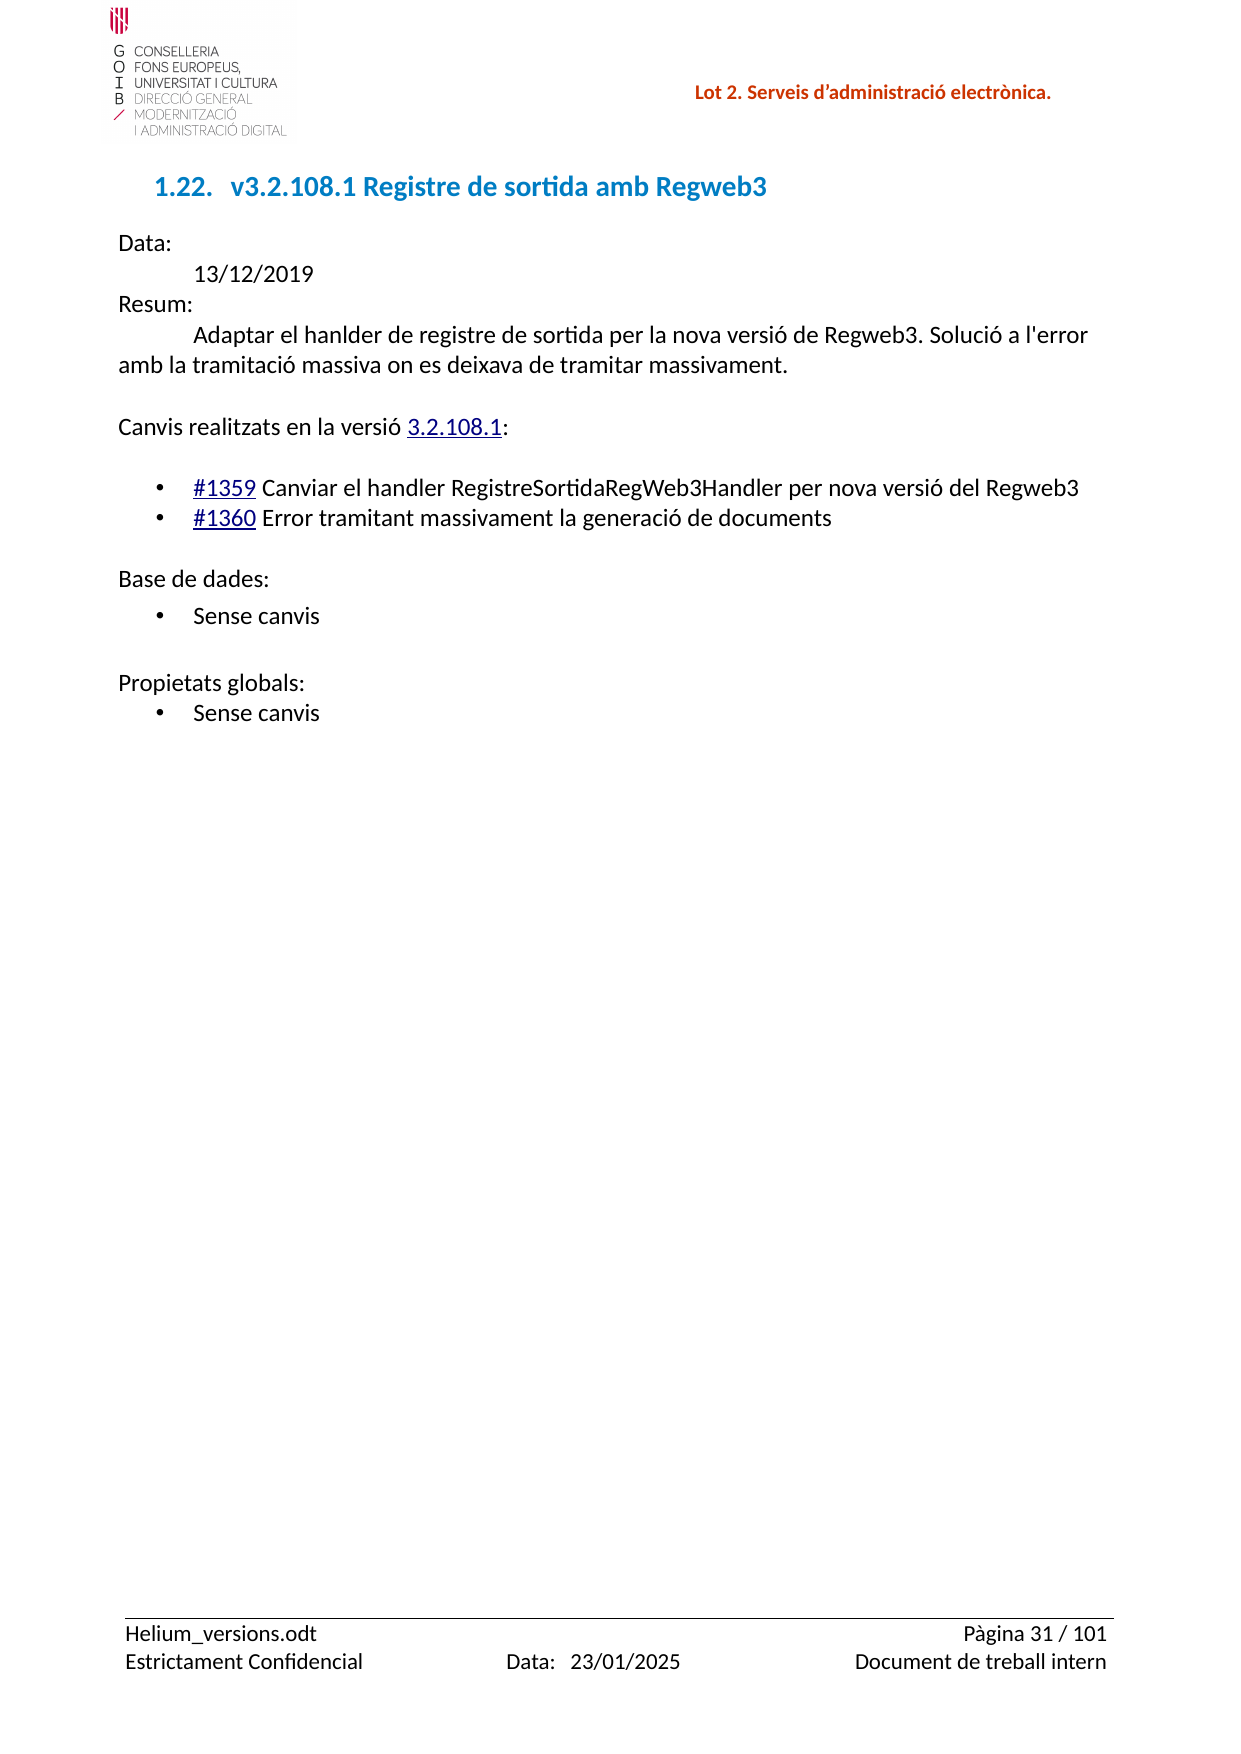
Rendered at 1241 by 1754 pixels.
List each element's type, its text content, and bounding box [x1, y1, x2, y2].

text 13/12/2019 [118, 258, 1122, 289]
picture [100, 0, 297, 144]
text Base de dades: [118, 563, 1122, 594]
text Canvis realitzats en la versió 3.2.108.1: [118, 411, 1122, 441]
text Data: [118, 228, 1122, 258]
text Propietats globals: [118, 667, 1122, 697]
list Sense canvis [156, 697, 1122, 728]
subtitle v3.2.108.1 Registre de sortida amb Regweb3 [153, 168, 1122, 204]
text Resum: [118, 289, 1122, 319]
text Adaptar el hanlder de registre de sortida per la nova versió de Regweb3. Solució a l'error amb la tramitació massiva on es deixava de tramitar massivament. [118, 319, 1122, 380]
list #1360 Error tramitant massivament la generació de documents [156, 502, 1122, 533]
list Sense canvis [156, 600, 1122, 630]
list #1359 Canviar el handler RegistreSortidaRegWeb3Handler per nova versió del Regweb3 [156, 472, 1122, 502]
